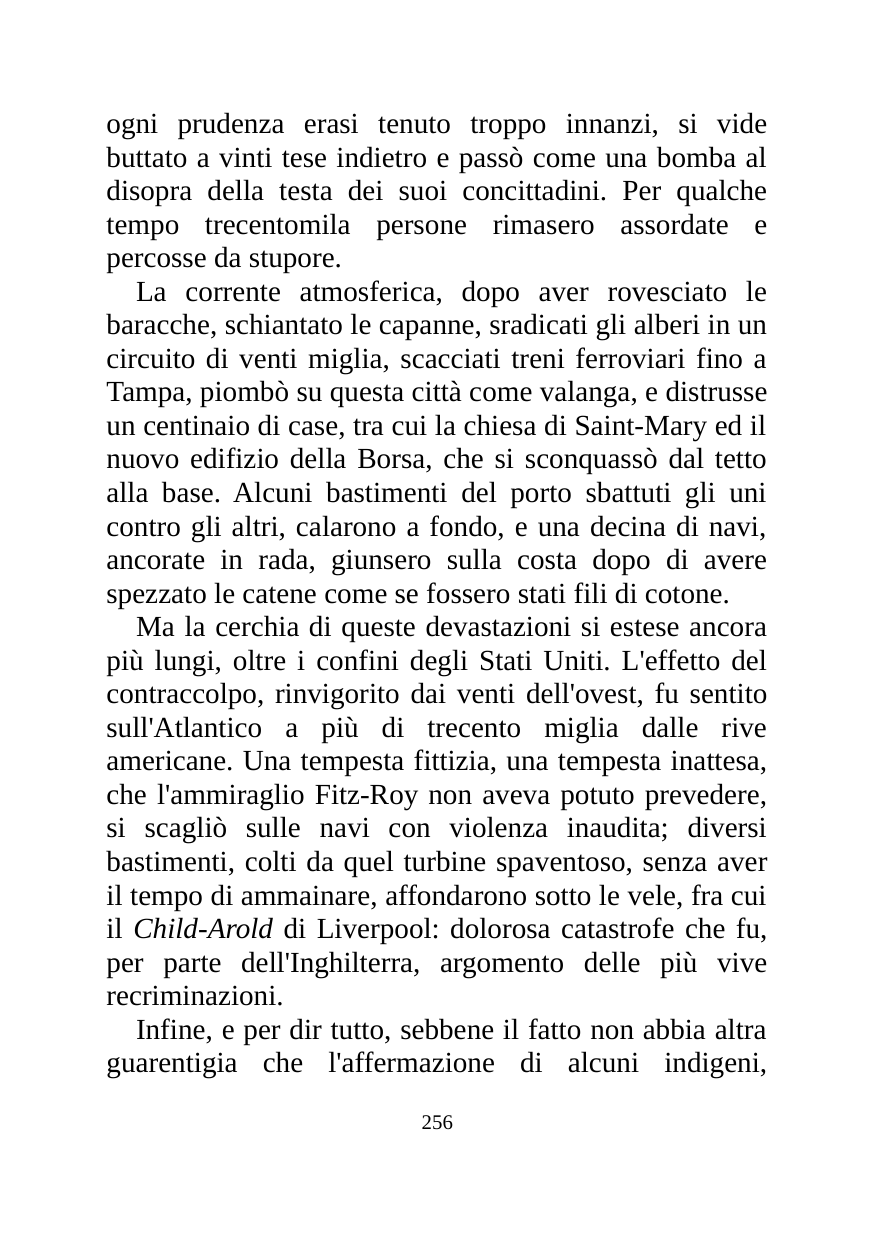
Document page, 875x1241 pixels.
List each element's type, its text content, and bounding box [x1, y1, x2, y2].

text ogni prudenza erasi tenuto troppo innanzi, si vide buttato a vinti tese indietro e passò come una bomba al disopra della testa dei suoi concittadini. Per qualche tempo trecentomila persone rimasero assordate e percosse da stupore. [106, 106, 768, 274]
text Ma la cerchia di queste devastazioni si estese ancora più lungi, oltre i confini degli Stati Uniti. L'effetto del contraccolpo, rinvigorito dai venti dell'ovest, fu sentito sull'Atlantico a più di trecento miglia dalle rive americane. Una tempesta fittizia, una tempesta inattesa, che l'ammiraglio Fitz-Roy non aveva potuto prevedere, si scagliò sulle navi con violenza inaudita; diversi bastimenti, colti da quel turbine spaventoso, senza aver il tempo di ammainare, affondarono sotto le vele, fra cui il Child-Arold di Liverpool: dolorosa catastrofe che fu, per parte dell'Inghilterra, argomento delle più vive recriminazioni. [106, 609, 768, 1012]
text La corrente atmosferica, dopo aver rovesciato le baracche, schiantato le capanne, sradicati gli alberi in un circuito di venti miglia, scacciati treni ferroviari fino a Tampa, piombò su questa città come valanga, e distrusse un centinaio di case, tra cui la chiesa di Saint-Mary ed il nuovo edifizio della Borsa, che si sconquassò dal tetto alla base. Alcuni bastimenti del porto sbattuti gli uni contro gli altri, calarono a fondo, e una decina di navi, ancorate in rada, giunsero sulla costa dopo di avere spezzato le catene come se fossero stati fili di cotone. [106, 274, 768, 609]
text Infine, e per dir tutto, sebbene il fatto non abbia altra guarentigia che l'affermazione di alcuni indigeni, [106, 1012, 768, 1079]
